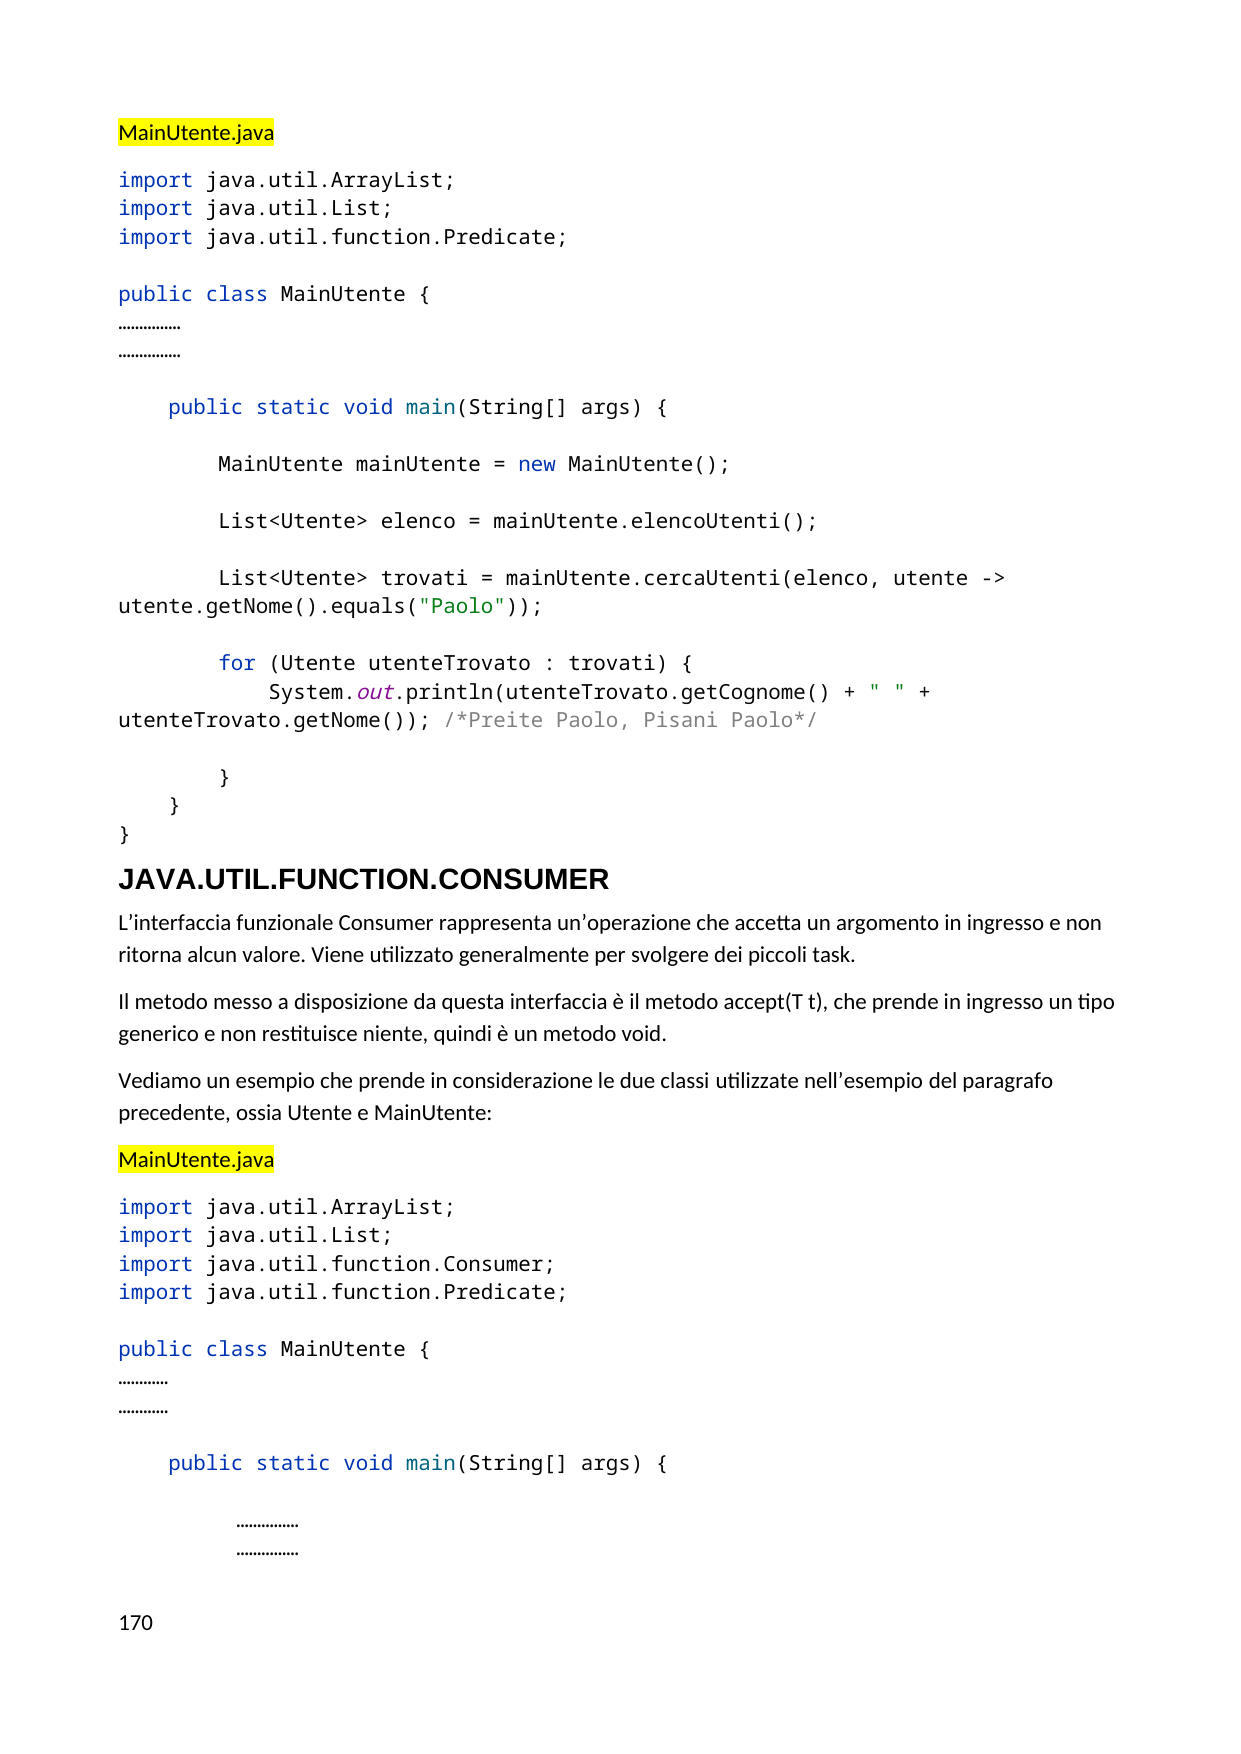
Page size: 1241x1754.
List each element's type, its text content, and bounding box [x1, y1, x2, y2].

text MainUtente.java [118, 118, 1122, 146]
subtitle JAVA.UTIL.FUNCTION.CONSUMER [118, 862, 1122, 896]
text } } } [118, 734, 1122, 847]
text public static void main(String[] args) { MainUtente mainUtente = new MainUtente(); List<Utente> elenco = mainUtente.elencoUtenti(); List<Utente> trovati = mainUtente.cercaUtenti(elenco, utente -> utente.getNome().equals("Paolo")); for (Utente utenteTrovato : trovati) { System.out.println(utenteTrovato.getCognome() + " " + utenteTrovato.getNome()); /*Preite Paolo, Pisani Paolo*/ [118, 364, 1122, 734]
text ………… [118, 1362, 1122, 1391]
text Il metodo messo a disposizione da questa interfaccia è il metodo accept(T t), che prende in ingresso un tipo generico e non restituisce niente, quindi è un metodo void. [118, 987, 1122, 1047]
text L’interfaccia funzionale Consumer rappresenta un’operazione che accetta un argomento in ingresso e non ritorna alcun valore. Viene utilizzato generalmente per svolgere dei piccoli task. [118, 908, 1122, 968]
text Vediamo un esempio che prende in considerazione le due classi utilizzate nell’esempio del paragrafo precedente, ossia Utente e MainUtente: [118, 1066, 1122, 1126]
text import java.util.ArrayList; import java.util.List; import java.util.function.Predicate; public class MainUtente { …………… …………… [118, 165, 1122, 364]
text MainUtente.java [118, 1145, 1122, 1173]
text …………… [118, 1533, 1122, 1562]
text ………… public static void main(String[] args) { …………… [118, 1391, 1122, 1533]
text import java.util.ArrayList; import java.util.List; import java.util.function.Consumer; import java.util.function.Predicate; public class MainUtente { [118, 1192, 1122, 1362]
